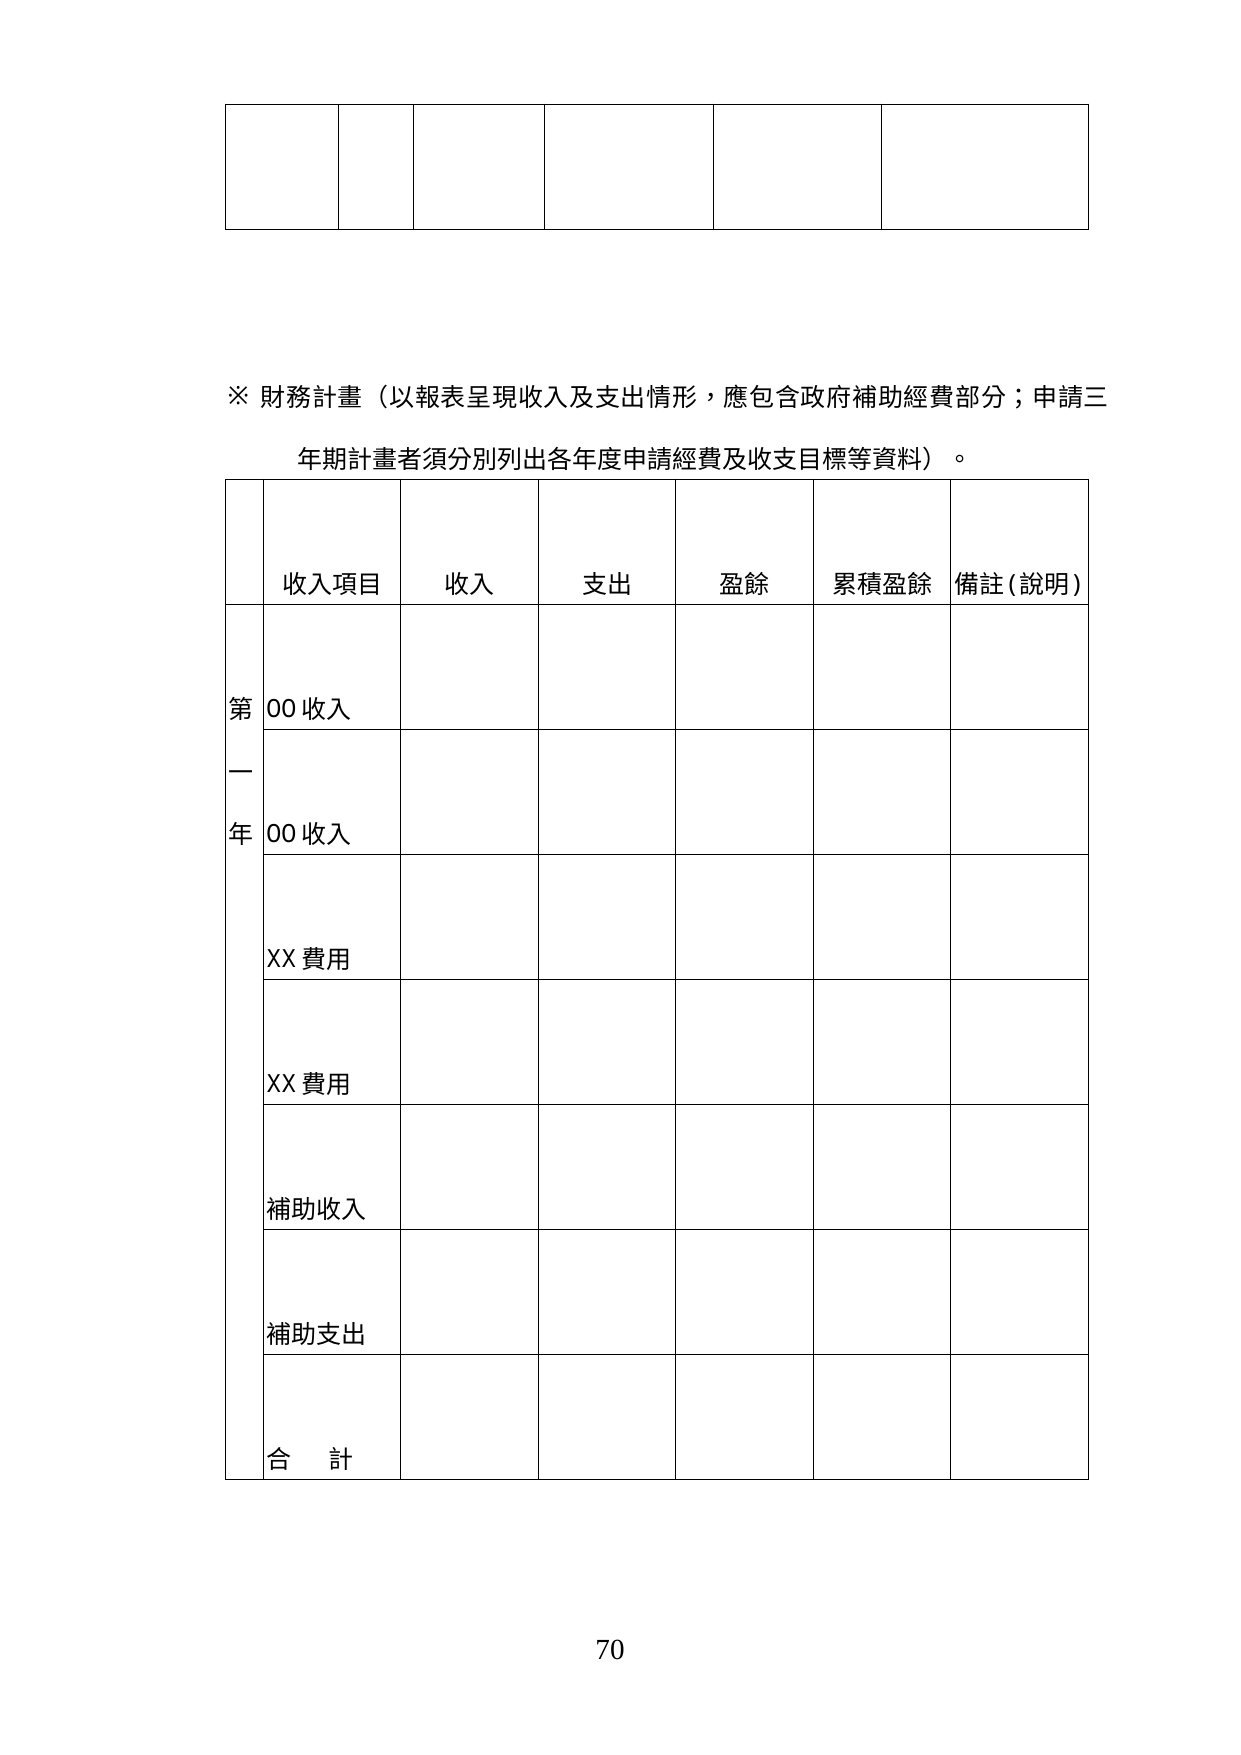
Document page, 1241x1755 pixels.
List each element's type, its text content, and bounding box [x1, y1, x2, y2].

table_header 支出 [539, 480, 675, 603]
table_cell [676, 855, 813, 978]
table_cell [951, 980, 1088, 1103]
table_cell [951, 730, 1088, 853]
table_cell OO收入 [264, 730, 400, 853]
table_cell [539, 855, 675, 978]
table_cell [951, 855, 1088, 978]
table_cell [339, 105, 413, 228]
table_header 盈餘 [676, 480, 813, 603]
table_header 收入 [401, 480, 538, 603]
table_cell [401, 855, 538, 978]
table_cell [539, 730, 675, 853]
table_cell [951, 1230, 1088, 1353]
table_cell [539, 1355, 675, 1478]
table_cell 補助收入 [264, 1105, 400, 1228]
table_cell XX費用 [264, 980, 400, 1103]
table_cell 補助支出 [264, 1230, 400, 1353]
table_cell [401, 980, 538, 1103]
table_cell [951, 1355, 1088, 1478]
table_cell [882, 105, 1088, 228]
table_cell [814, 1355, 950, 1478]
table_cell [951, 1105, 1088, 1228]
table_cell [676, 1355, 813, 1478]
table_cell [401, 605, 538, 728]
table_cell [401, 730, 538, 853]
table_cell [814, 980, 950, 1103]
table_cell XX費用 [264, 855, 400, 978]
table_cell [401, 1355, 538, 1478]
table_header [226, 480, 263, 603]
table_cell [539, 1230, 675, 1353]
table_cell [539, 605, 675, 728]
table_header 備註(說明) [951, 480, 1088, 603]
table_cell OO收入 [264, 605, 400, 728]
table_cell [539, 980, 675, 1103]
table_header 累積盈餘 [814, 480, 950, 603]
table_cell [226, 105, 338, 228]
table_cell [676, 730, 813, 853]
table_cell [814, 855, 950, 978]
table_cell [414, 105, 544, 228]
table_cell [714, 105, 881, 228]
table_header 收入項目 [264, 480, 400, 603]
table_cell [401, 1105, 538, 1228]
table_cell [401, 1230, 538, 1353]
table_cell [951, 605, 1088, 728]
list 財務計畫（以報表呈現收入及支出情形，應包含政府補助經費部分；申請三年期計畫者須分別列出各年度申請經費及收支目標等資料）。 [223, 353, 1109, 478]
table_cell [814, 605, 950, 728]
table_cell [676, 1105, 813, 1228]
table_cell [814, 730, 950, 853]
table_cell [676, 980, 813, 1103]
table_cell 合 計 [264, 1355, 400, 1478]
table_cell [545, 105, 713, 228]
table_cell [814, 1230, 950, 1353]
table_cell 第一年 [226, 605, 263, 1478]
table_cell [814, 1105, 950, 1228]
table_cell [676, 1230, 813, 1353]
table_cell [676, 605, 813, 728]
table_cell [539, 1105, 675, 1228]
